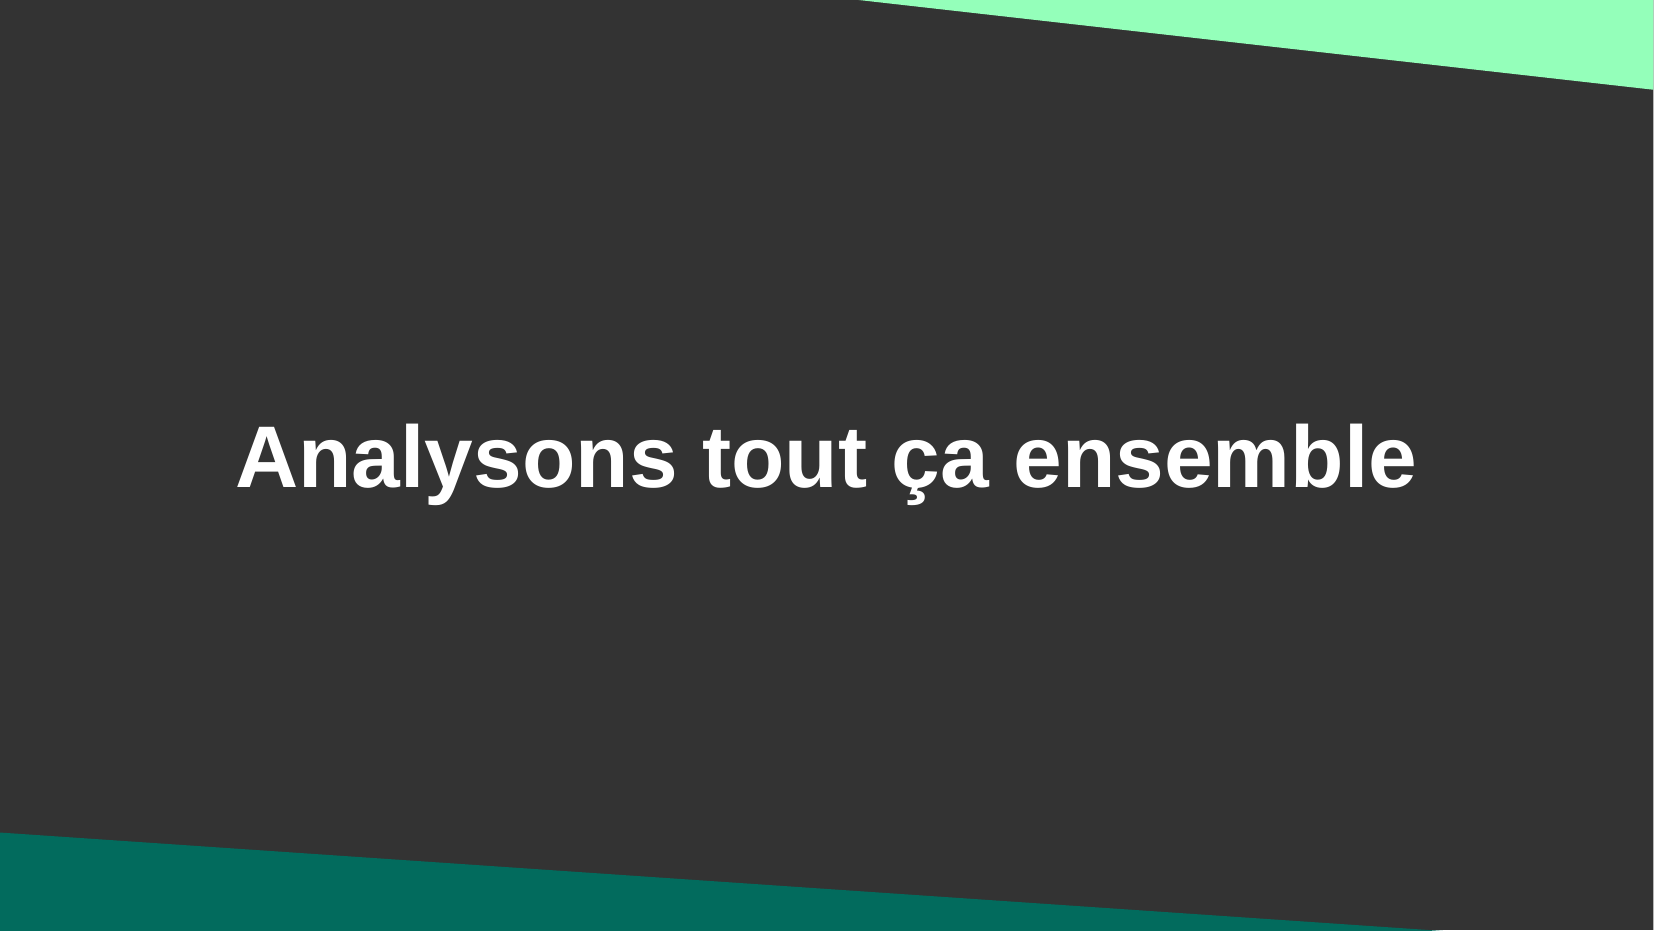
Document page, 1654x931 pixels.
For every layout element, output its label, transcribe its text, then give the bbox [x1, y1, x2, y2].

text_box [858, 0, 1654, 90]
title Analysons tout ça ensemble [31, 408, 1622, 523]
